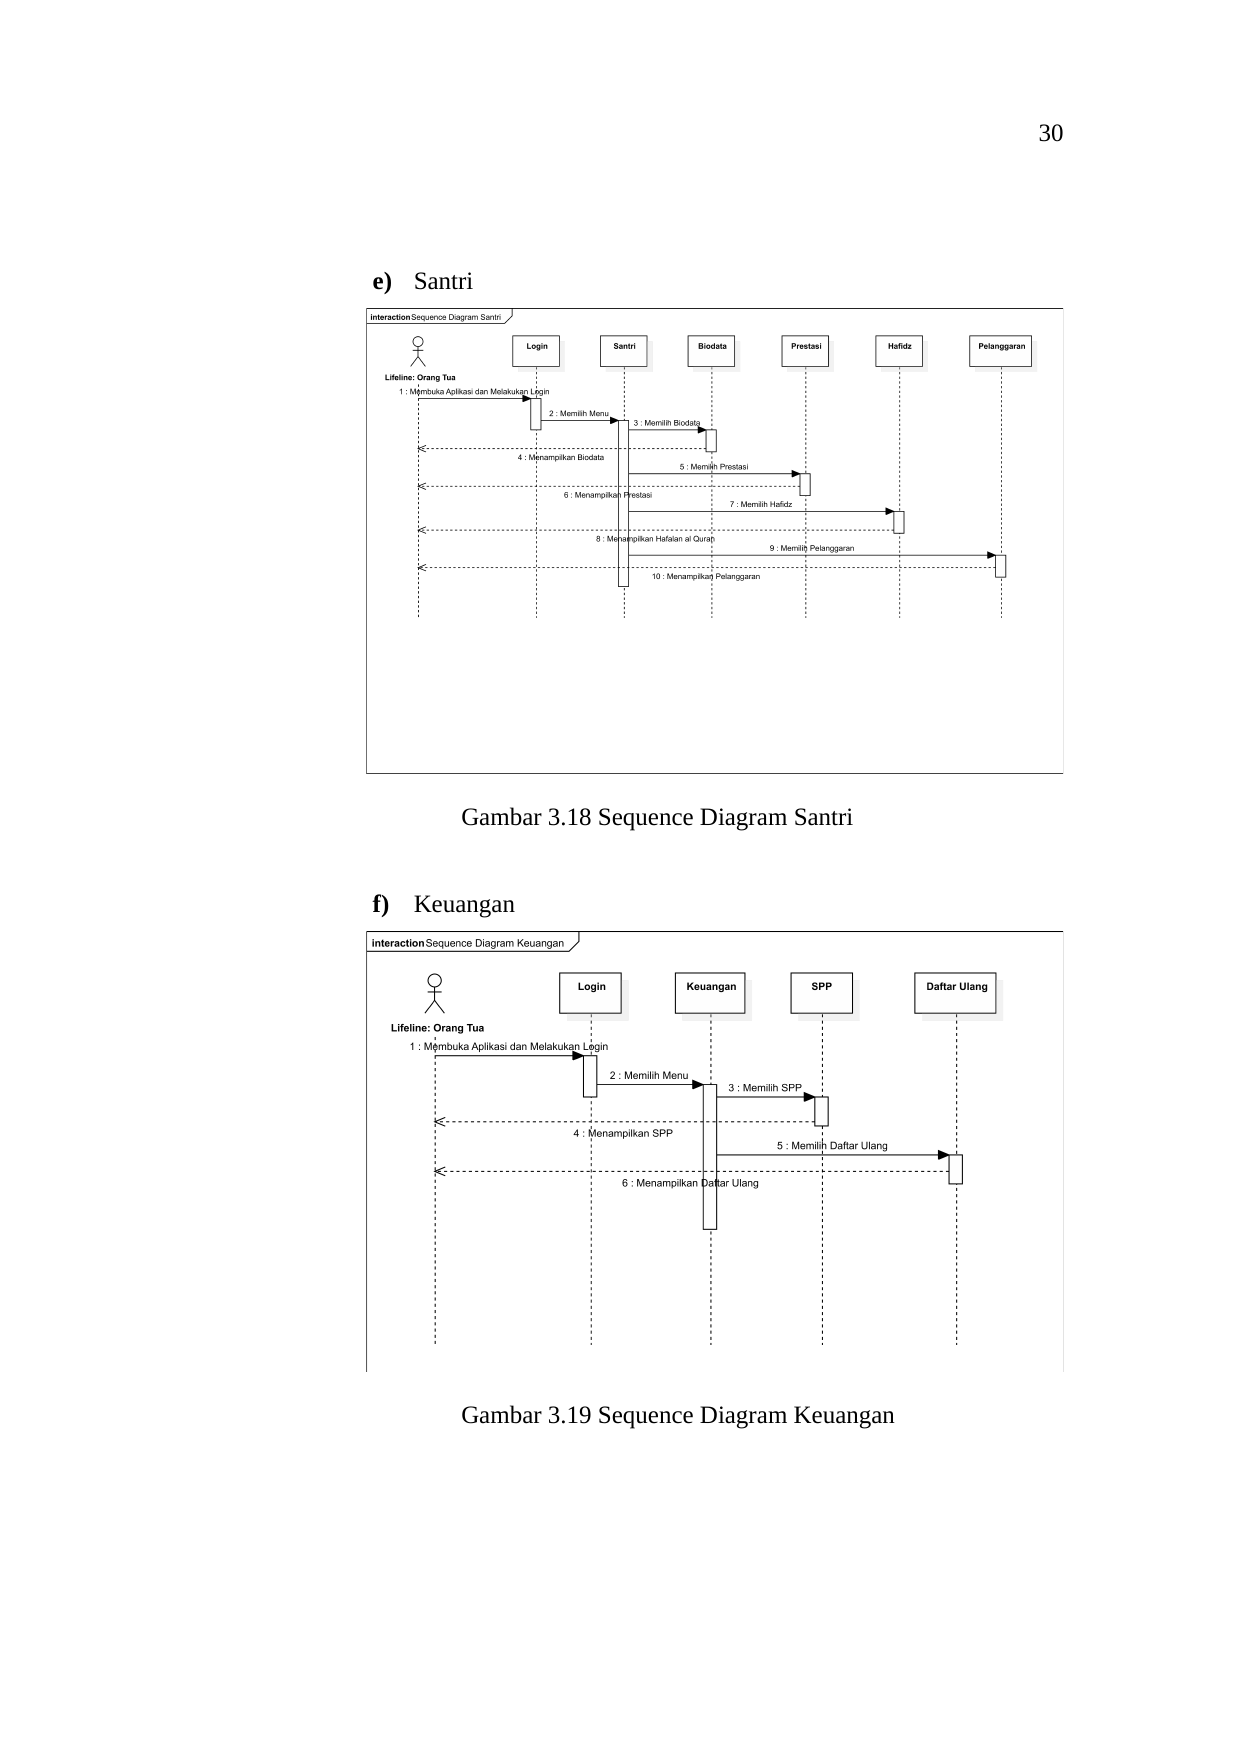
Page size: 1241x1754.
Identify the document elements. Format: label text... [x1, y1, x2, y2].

list Gambar 3.19 Sequence Diagram Keuangan [366, 1372, 1063, 1429]
list Keuangan [366, 889, 1063, 917]
list Gambar 3.18 Sequence Diagram Santri [366, 774, 1063, 831]
picture [366, 931, 1064, 1372]
list Santri [366, 266, 1063, 294]
picture [366, 308, 1064, 774]
